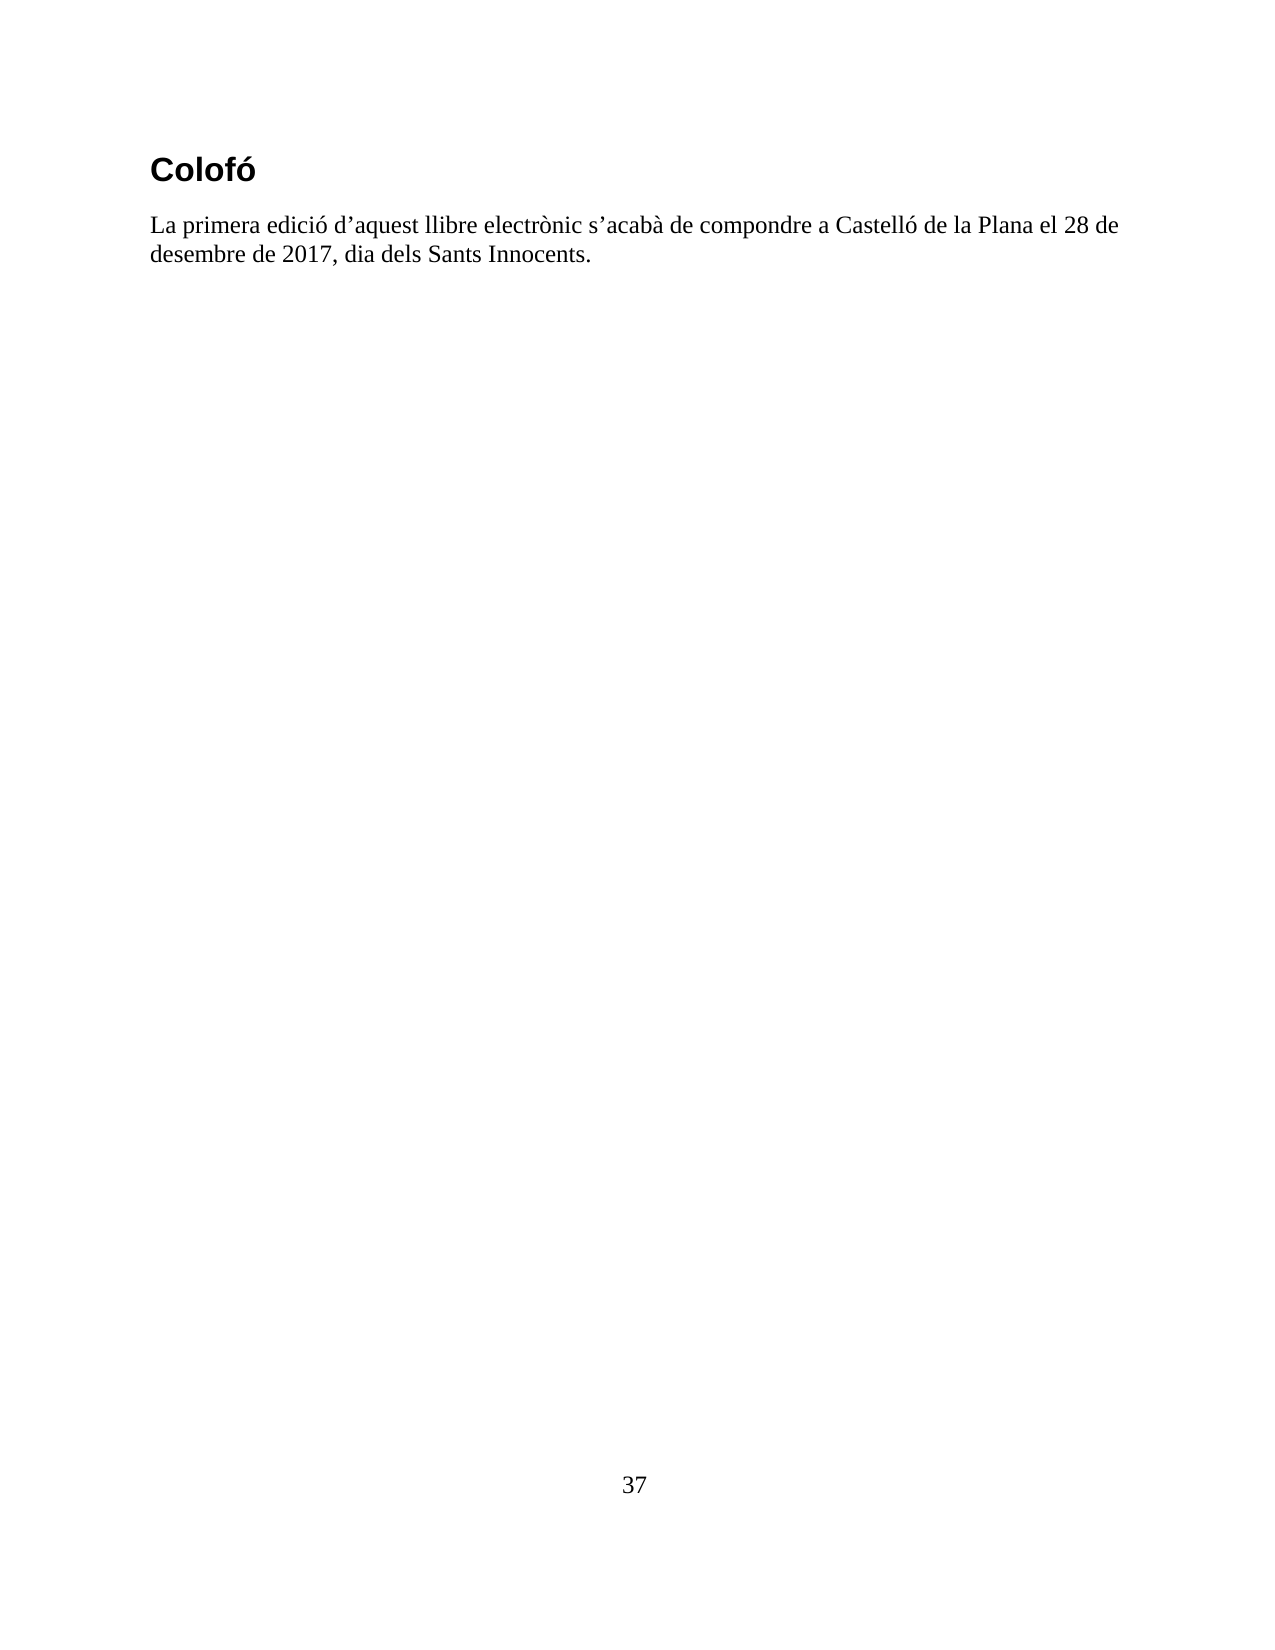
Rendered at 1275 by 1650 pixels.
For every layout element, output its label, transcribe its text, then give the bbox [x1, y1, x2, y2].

subtitle Colofó [150, 150, 1125, 189]
text La primera edició d’aquest llibre electrònic s’acabà de compondre a Castelló de la Plana el 28 de desembre de 2017, dia dels Sants Innocents. [150, 210, 1125, 268]
